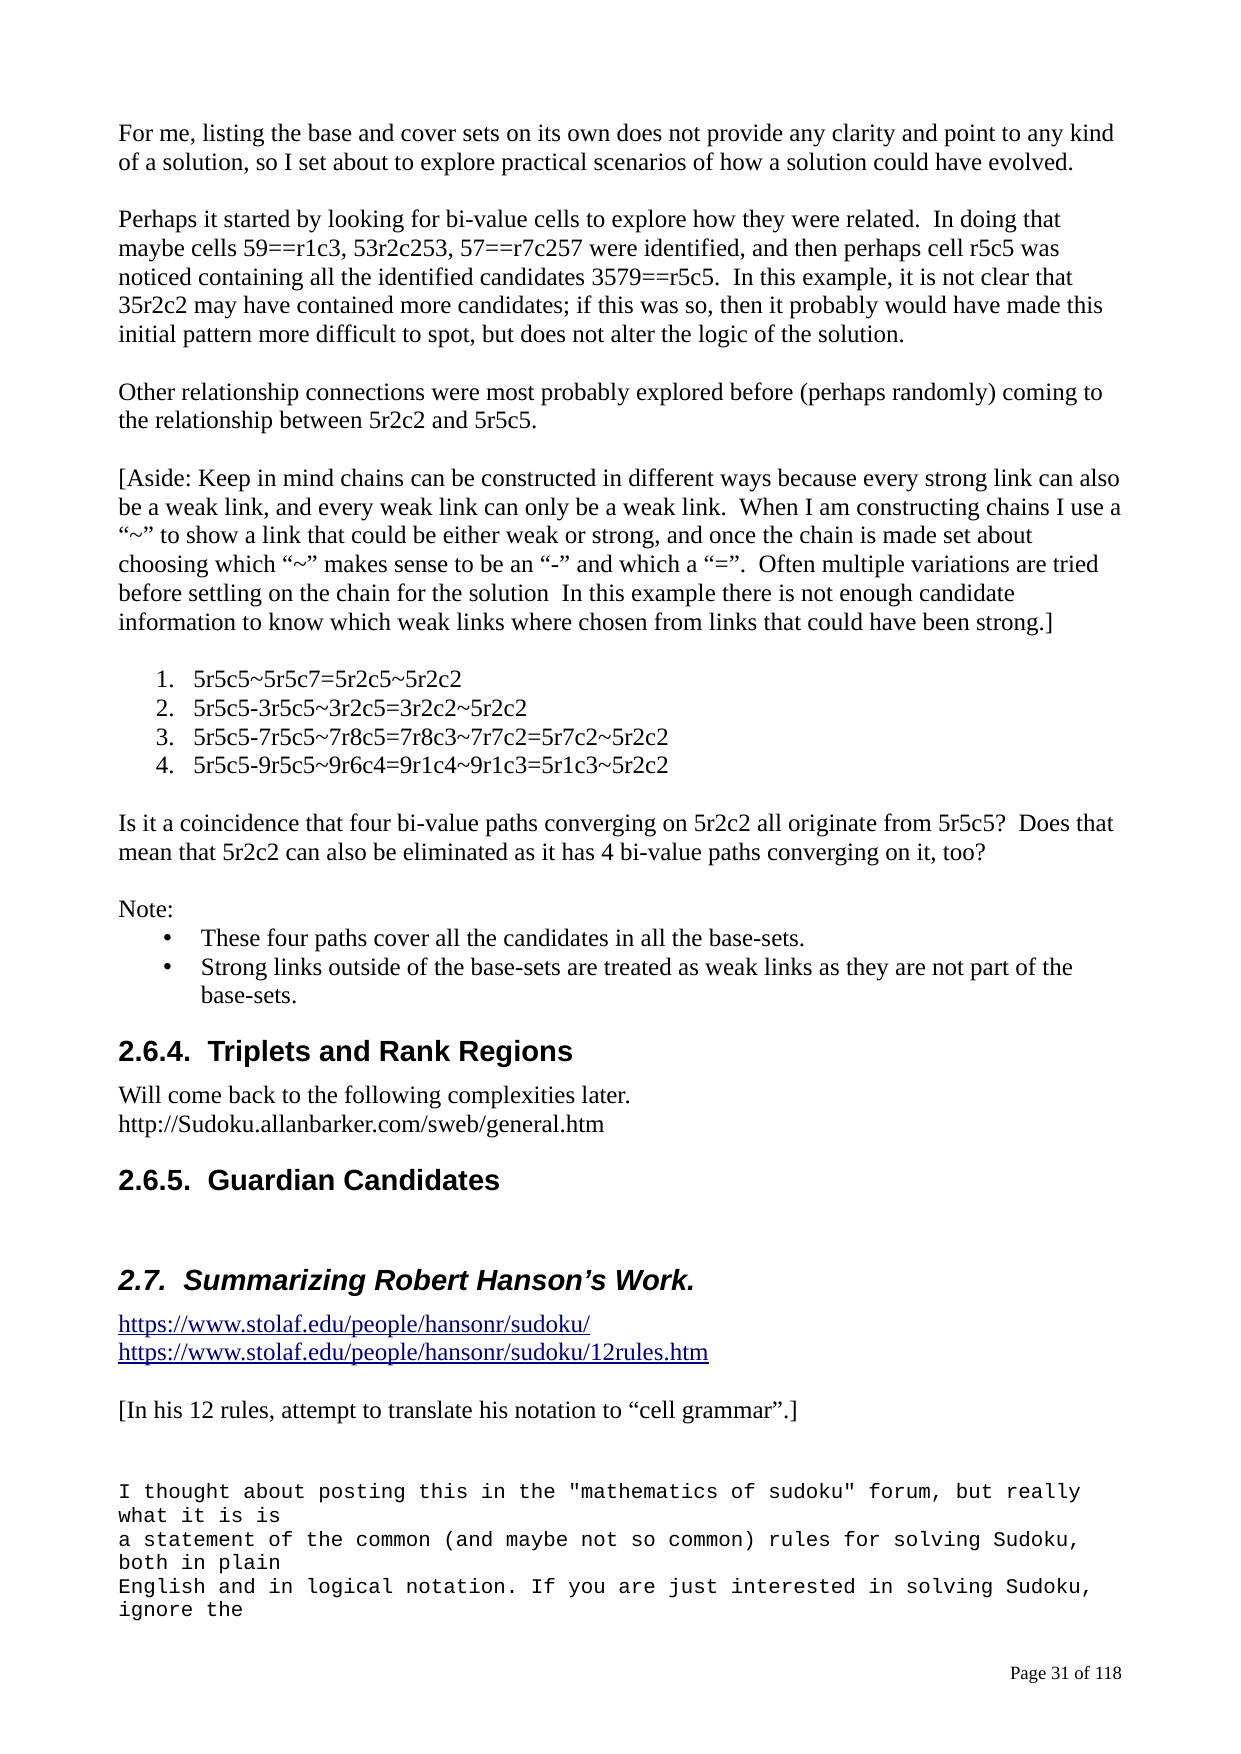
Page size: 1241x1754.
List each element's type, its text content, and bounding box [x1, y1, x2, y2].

text [Aside: Keep in mind chains can be constructed in different ways because every strong link can also be a weak link, and every weak link can only be a weak link. When I am constructing chains I use a “~” to show a link that could be either weak or strong, and once the chain is made set about choosing which “~” makes sense to be an “-” and which a “=”. Often multiple variations are tried before settling on the chain for the solution In this example there is not enough candidate information to know which weak links where chosen from links that could have been strong.] [118, 463, 1122, 636]
text Other relationship connections were most probably explored before (perhaps randomly) coming to the relationship between 5r2c2 and 5r5c5. [118, 377, 1122, 434]
list 5r5c5-9r5c5~9r6c4=9r1c4~9r1c3=5r1c3~5r2c2 [156, 751, 1122, 779]
text [In his 12 rules, attempt to translate his notation to “cell grammar”.] [118, 1395, 1122, 1424]
text a statement of the common (and maybe not so common) rules for solving Sudoku, both in plain [118, 1528, 1122, 1576]
subtitle Guardian Candidates [118, 1163, 1122, 1196]
text Note: [118, 894, 1122, 923]
text http://Sudoku.allanbarker.com/sweb/general.htm [118, 1109, 1122, 1138]
list 5r5c5~5r5c7=5r2c5~5r2c2 [156, 664, 1122, 693]
subtitle Triplets and Rank Regions [118, 1034, 1122, 1068]
text I thought about posting this in the "mathematics of sudoku" forum, but really what it is is [118, 1481, 1122, 1528]
list Strong links outside of the base-sets are treated as weak links as they are not part of the base-sets. [163, 952, 1122, 1009]
list 5r5c5-7r5c5~7r8c5=7r8c3~7r7c2=5r7c2~5r2c2 [156, 722, 1122, 751]
text https://www.stolaf.edu/people/hansonr/sudoku/12rules.htm [118, 1337, 1122, 1366]
text Will come back to the following complexities later. [118, 1080, 1122, 1109]
text Perhaps it started by looking for bi-value cells to explore how they were related. In doing that maybe cells 59==r1c3, 53r2c253, 57==r7c257 were identified, and then perhaps cell r5c5 was noticed containing all the identified candidates 3579==r5c5. In this example, it is not clear that 35r2c2 may have contained more candidates; if this was so, then it probably would have made this initial pattern more difficult to spot, but does not alter the logic of the solution. [118, 204, 1122, 348]
text https://www.stolaf.edu/people/hansonr/sudoku/ [118, 1309, 1122, 1337]
text For me, listing the base and cover sets on its own does not provide any clarity and point to any kind of a solution, so I set about to explore practical scenarios of how a solution could have evolved. [118, 118, 1122, 176]
subtitle Summarizing Robert Hanson’s Work. [118, 1263, 1122, 1296]
text Is it a coincidence that four bi-value paths converging on 5r2c2 all originate from 5r5c5? Does that mean that 5r2c2 can also be eliminated as it has 4 bi-value paths converging on it, too? [118, 808, 1122, 866]
text English and in logical notation. If you are just interested in solving Sudoku, ignore the [118, 1576, 1122, 1623]
list These four paths cover all the candidates in all the base-sets. [163, 923, 1122, 952]
list 5r5c5-3r5c5~3r2c5=3r2c2~5r2c2 [156, 693, 1122, 722]
